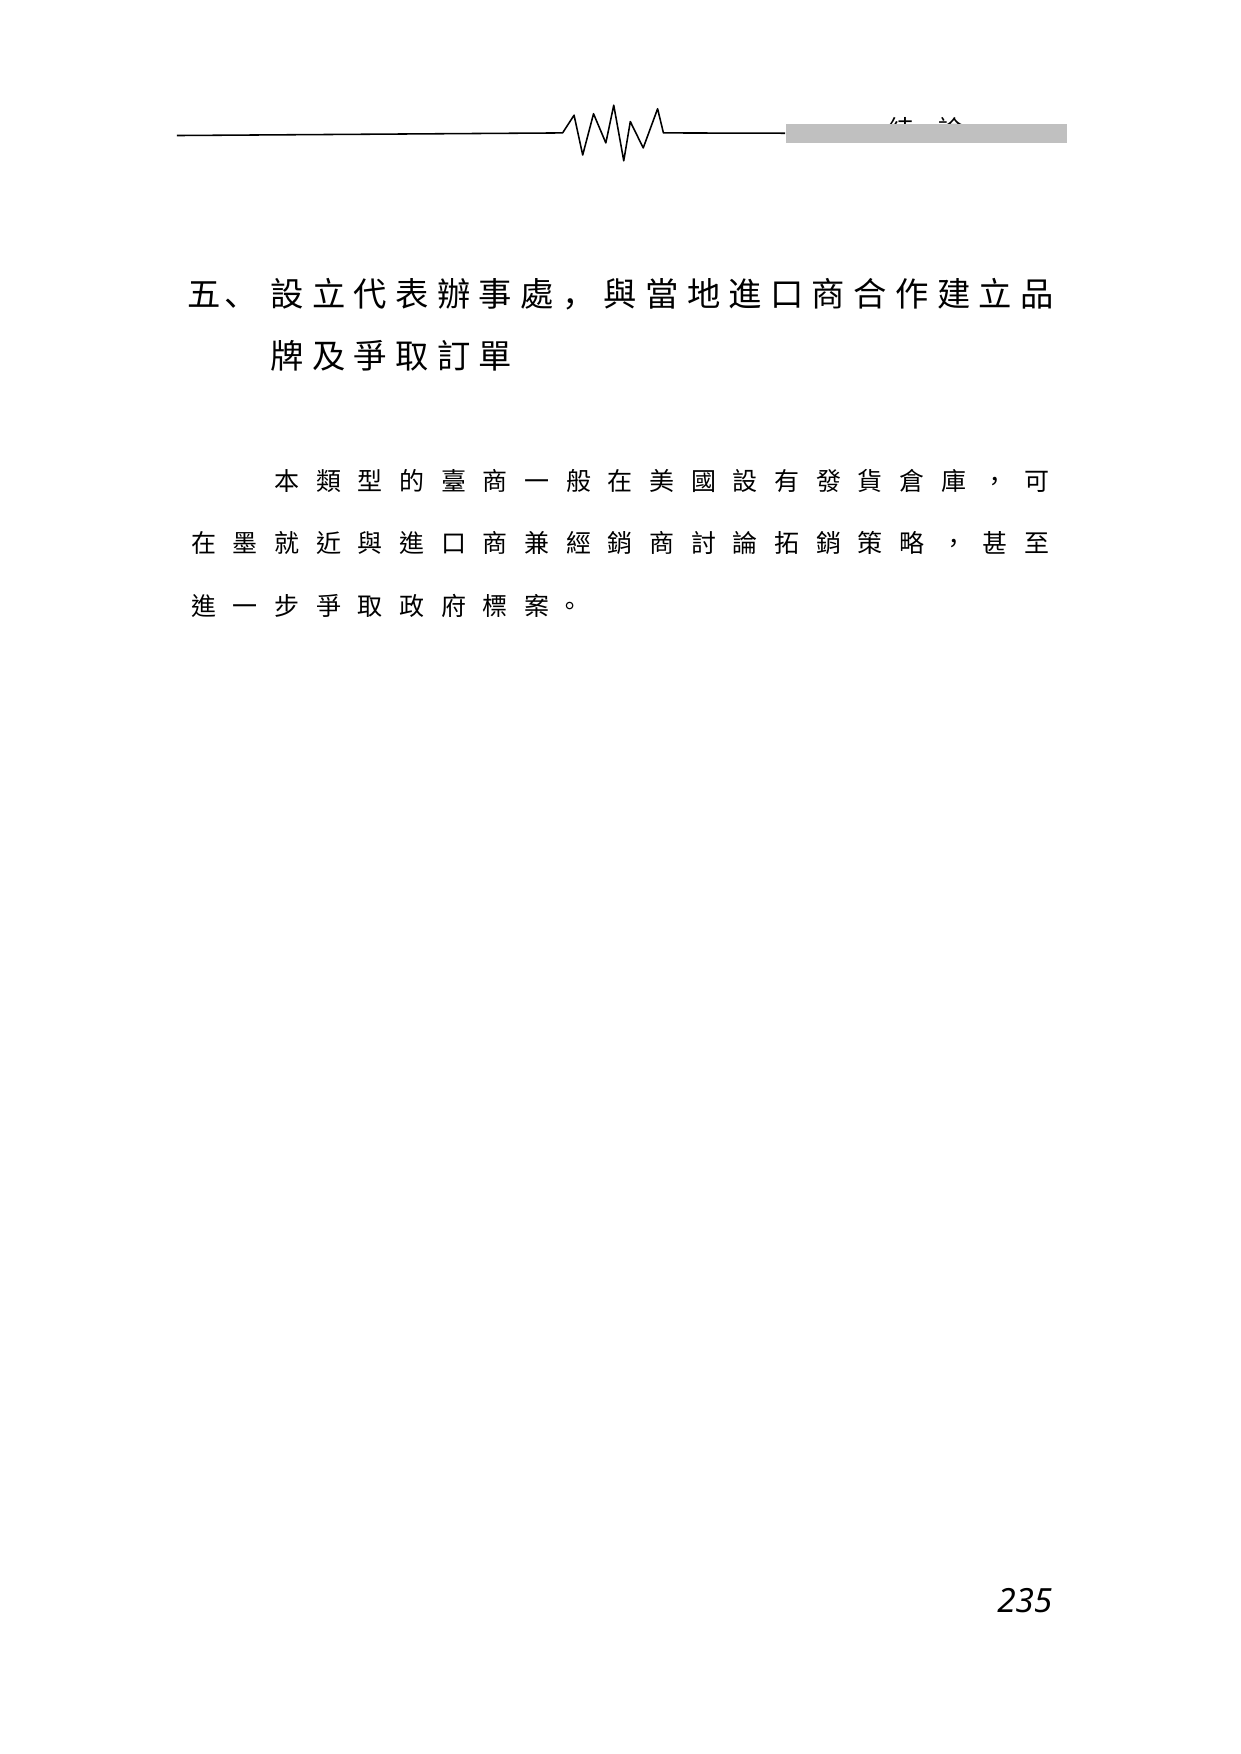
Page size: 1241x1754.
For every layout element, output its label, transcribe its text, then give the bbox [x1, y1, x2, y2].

text 五、設立代表辦事處，與當地進口商合作建立品牌及爭取訂單 [183, 250, 1058, 375]
text 本類型的臺商一般在美國設有發貨倉庫，可在墨就近與進口商兼經銷商討論拓銷策略，甚至進一步爭取政府標案。 [183, 438, 1058, 625]
